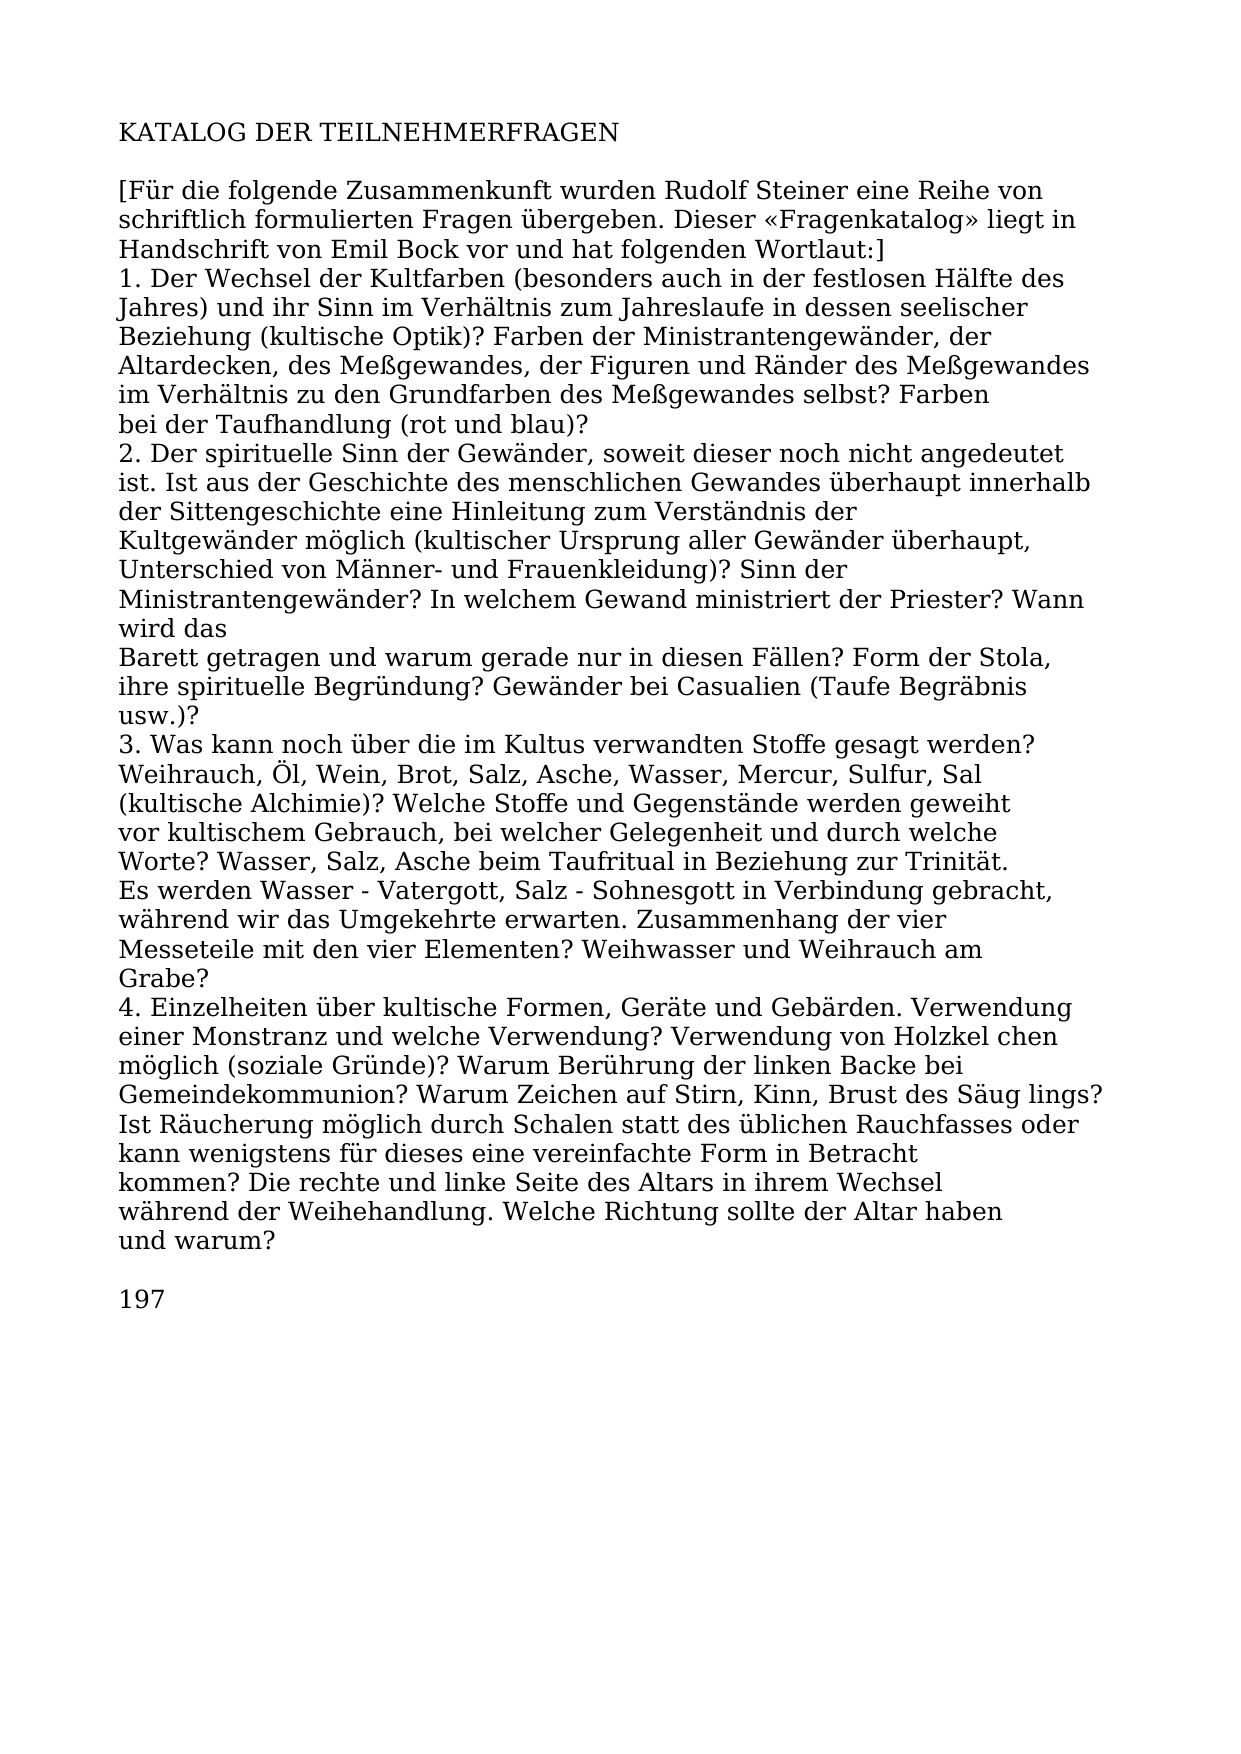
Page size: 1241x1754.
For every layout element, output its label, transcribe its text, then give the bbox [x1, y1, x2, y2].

text KATALOG DER TEILNEHMERFRAGEN [118, 118, 1122, 147]
text Beziehung (kultische Optik)? Farben der Ministrantengewänder, der [118, 322, 1122, 351]
text Gemeindekommunion? Warum Zeichen auf Stirn, Kinn, Brust des Säug lings? Ist Räucherung möglich durch Schalen statt des üblichen Rauchfasses oder kann wenigstens für dieses eine vereinfachte Form in Betracht [118, 1081, 1122, 1168]
text Messeteile mit den vier Elementen? Weihwasser und Weihrauch am [118, 935, 1122, 964]
text Handschrift von Emil Bock vor und hat folgenden Wortlaut:] [118, 235, 1122, 264]
text [Für die folgende Zusammenkunft wurden Rudolf Steiner eine Reihe von [118, 176, 1122, 206]
text Kultgewänder möglich (kultischer Ursprung aller Gewänder überhaupt, [118, 526, 1122, 556]
text usw.)? [118, 701, 1122, 731]
text Altardecken, des Meßgewandes, der Figuren und Ränder des Meßgewandes im Verhältnis zu den Grundfarben des Meßgewandes selbst? Farben [118, 351, 1122, 410]
text Jahres) und ihr Sinn im Verhältnis zum Jahreslaufe in dessen seelischer [118, 293, 1122, 322]
text während der Weihehandlung. Welche Richtung sollte der Altar haben [118, 1197, 1122, 1226]
text (kultische Alchimie)? Welche Stoffe und Gegenstände werden geweiht [118, 789, 1122, 818]
text Barett getragen und warum gerade nur in diesen Fällen? Form der Stola, [118, 643, 1122, 672]
text 197 [118, 1285, 1122, 1314]
text Grabe? [118, 964, 1122, 993]
text vor kultischem Gebrauch, bei welcher Gelegenheit und durch welche [118, 818, 1122, 847]
text Worte? Wasser, Salz, Asche beim Taufritual in Beziehung zur Trinität. [118, 847, 1122, 876]
text 1. Der Wechsel der Kultfarben (besonders auch in der festlosen Hälfte des [118, 264, 1122, 293]
text bei der Taufhandlung (rot und blau)? [118, 410, 1122, 439]
text ist. Ist aus der Geschichte des menschlichen Gewandes überhaupt innerhalb der Sittengeschichte eine Hinleitung zum Verständnis der [118, 468, 1122, 526]
text 4. Einzelheiten über kultische Formen, Geräte und Gebärden. Verwendung [118, 993, 1122, 1022]
text einer Monstranz und welche Verwendung? Verwendung von Holzkel chen möglich (soziale Gründe)? Warum Berührung der linken Backe bei [118, 1022, 1122, 1081]
text Unterschied von Männer- und Frauenkleidung)? Sinn der Ministrantengewänder? In welchem Gewand ministriert der Priester? Wann wird das [118, 556, 1122, 643]
text und warum? [118, 1226, 1122, 1256]
text 2. Der spirituelle Sinn der Gewänder, soweit dieser noch nicht angedeutet [118, 439, 1122, 468]
text Es werden Wasser - Vatergott, Salz - Sohnesgott in Verbindung gebracht, während wir das Umgekehrte erwarten. Zusammenhang der vier [118, 876, 1122, 935]
text schriftlich formulierten Fragen übergeben. Dieser «Fragenkatalog» liegt in [118, 206, 1122, 235]
text kommen? Die rechte und linke Seite des Altars in ihrem Wechsel [118, 1168, 1122, 1197]
text ihre spirituelle Begründung? Gewänder bei Casualien (Taufe Begräbnis [118, 672, 1122, 701]
text Weihrauch, Öl, Wein, Brot, Salz, Asche, Wasser, Mercur, Sulfur, Sal [118, 760, 1122, 789]
text 3. Was kann noch über die im Kultus verwandten Stoffe gesagt werden? [118, 731, 1122, 760]
